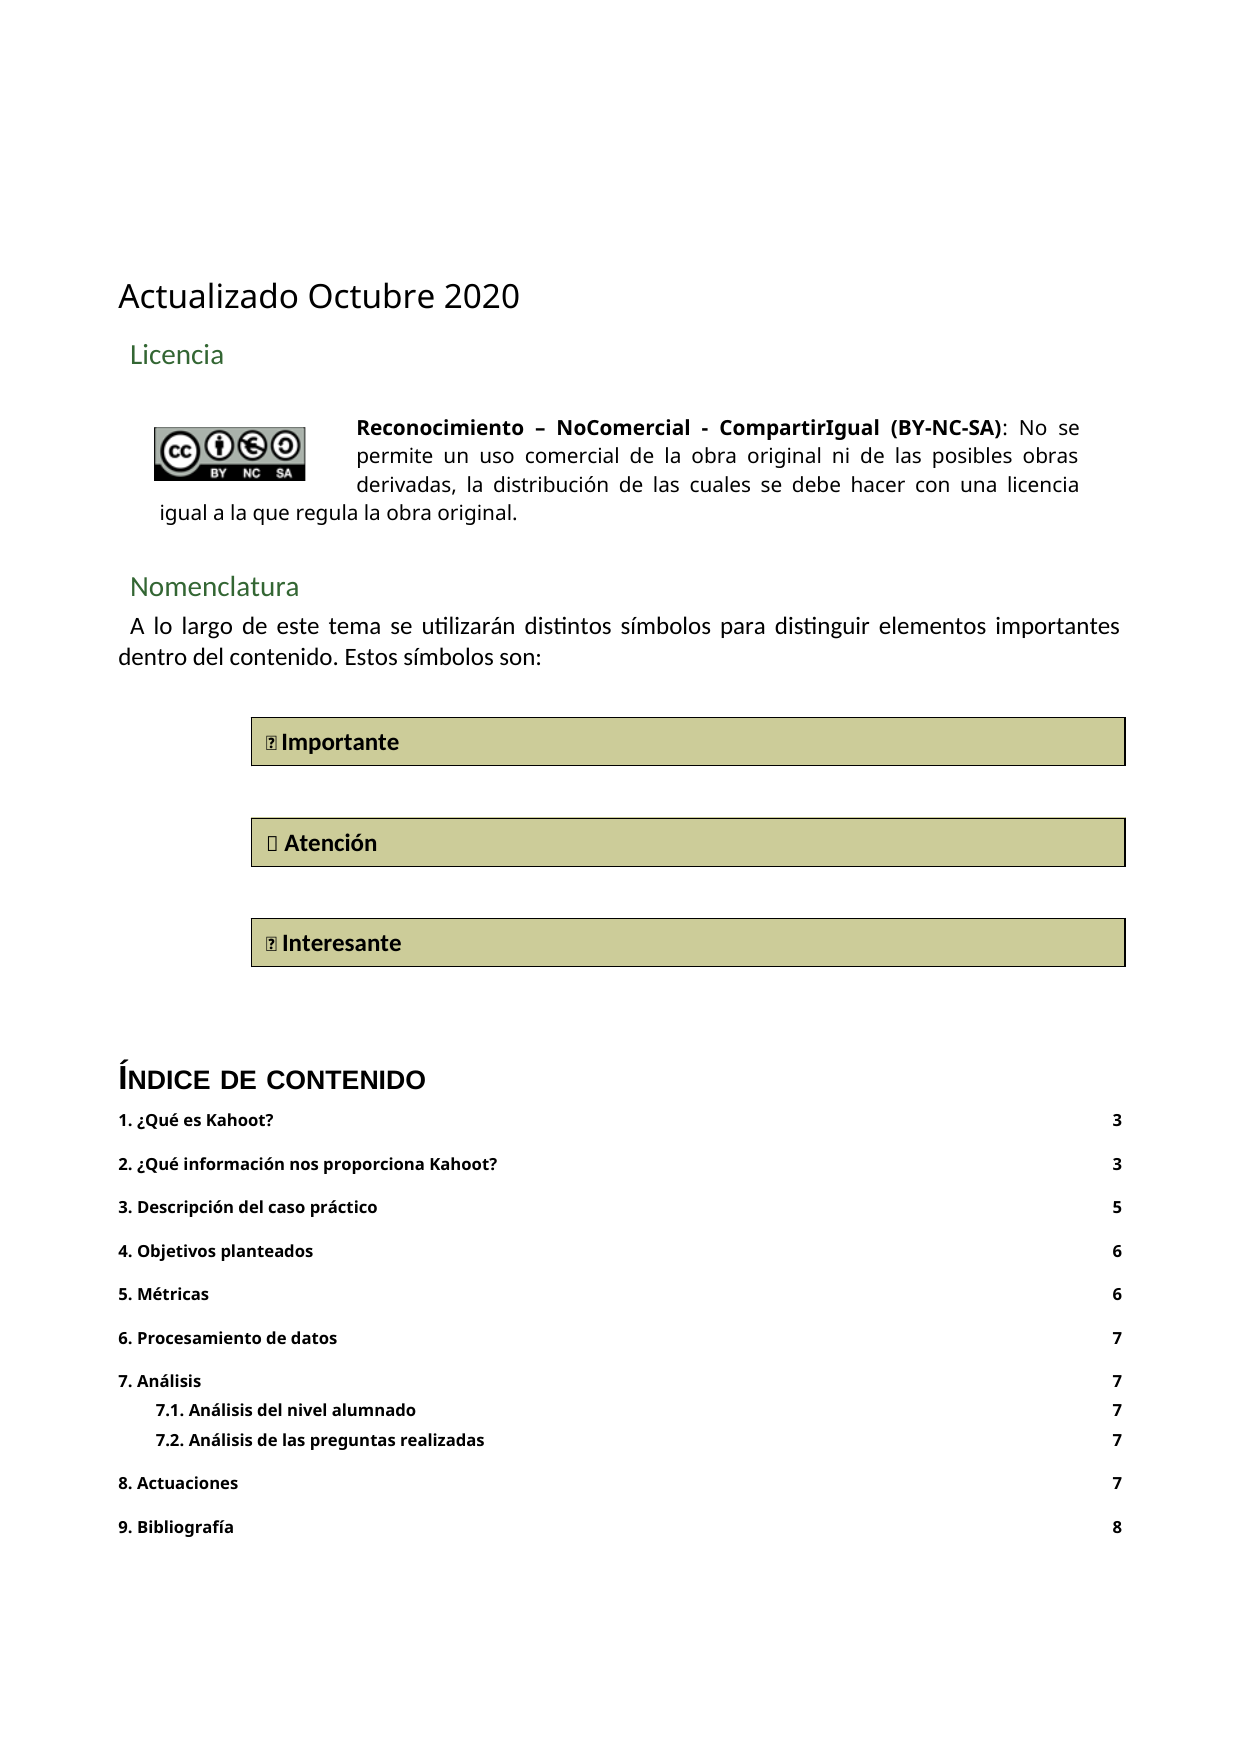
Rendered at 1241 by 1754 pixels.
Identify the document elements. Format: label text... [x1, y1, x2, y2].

text 1. ¿Qué es Kahoot? 3 [118, 1109, 1122, 1131]
text 7. Análisis 7 [118, 1370, 1122, 1393]
text 3. Descripción del caso práctico 5 [118, 1196, 1122, 1218]
text Licencia [118, 336, 1122, 372]
text Reconocimiento – NoComercial - CompartirIgual (BY-NC-SA): No se permite un uso comercial de la obra original ni de las posibles obras derivadas, la distribución de las cuales se debe hacer con una licencia igual a la que regula la obra original. [159, 413, 1080, 527]
text A lo largo de este tema se utilizarán distintos símbolos para distinguir elementos importantes dentro del contenido. Estos símbolos son: [118, 610, 1122, 671]
text 9. Bibliografía 8 [118, 1515, 1122, 1538]
text 6. Procesamiento de datos 7 [118, 1326, 1122, 1349]
text 📖 Importante [252, 718, 1124, 765]
text 8. Actuaciones 7 [118, 1472, 1122, 1494]
text ❕ Atención [252, 819, 1124, 866]
text 💬 Interesante [252, 919, 1124, 966]
text Índice de contenido [118, 1058, 1122, 1096]
text 2. ¿Qué información nos proporciona Kahoot? 3 [118, 1152, 1122, 1175]
text Nomenclatura [118, 568, 1122, 604]
text 7.2. Análisis de las preguntas realizadas 7 [156, 1428, 1122, 1451]
text 5. Métricas 6 [118, 1283, 1122, 1306]
text 4. Objetivos planteados 6 [118, 1239, 1122, 1262]
text Actualizado Octubre 2020 [118, 273, 1122, 319]
picture [154, 427, 306, 481]
text 7.1. Análisis del nivel alumnado 7 [156, 1399, 1122, 1422]
